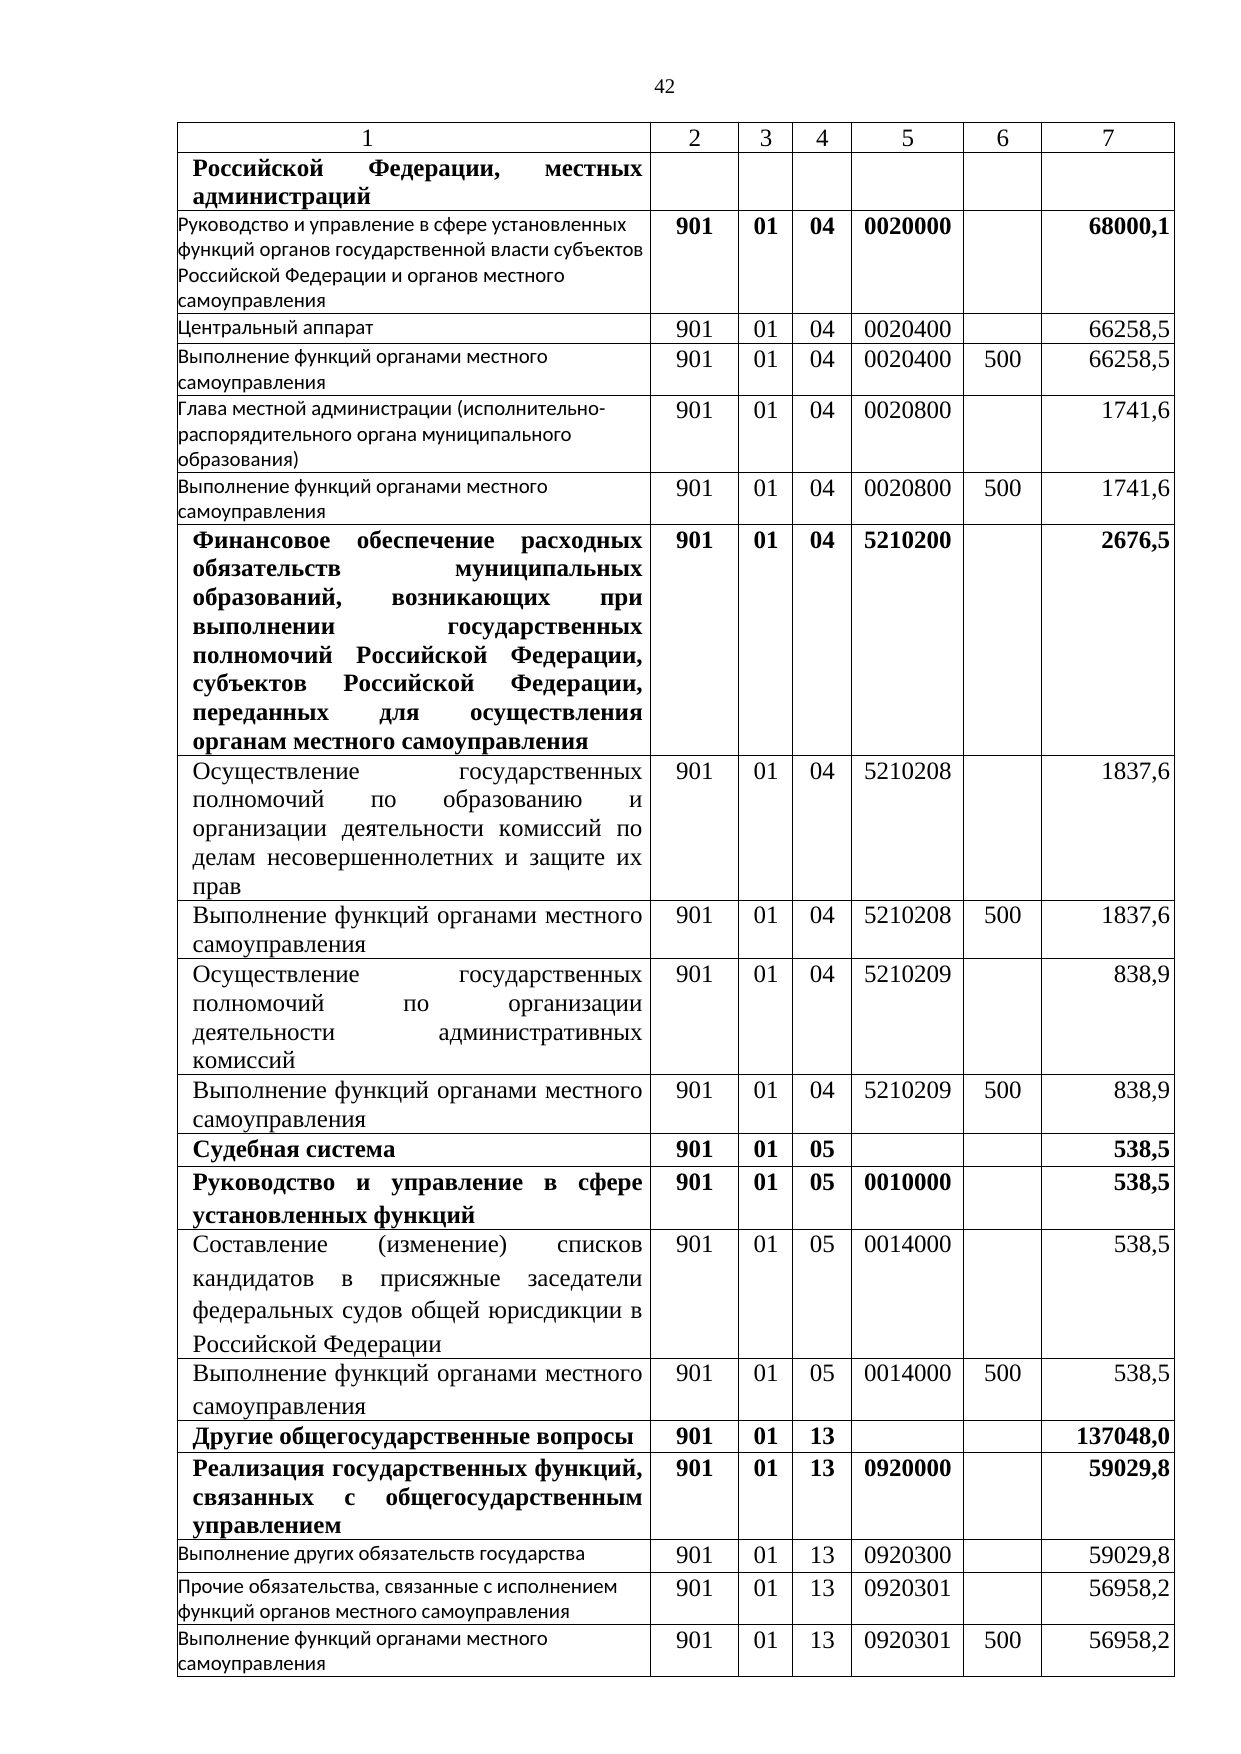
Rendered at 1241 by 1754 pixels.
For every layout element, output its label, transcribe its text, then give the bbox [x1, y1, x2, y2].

table_cell 0020400 [852, 314, 963, 343]
table_cell 04 [793, 959, 851, 1074]
table_cell 01 [739, 1230, 792, 1357]
table_cell [1175, 343, 1211, 394]
table_cell 01 [739, 1075, 792, 1133]
table_cell 66258,5 [1042, 314, 1174, 343]
table_cell 1837,6 [1042, 756, 1174, 899]
table_cell 5210209 [852, 959, 963, 1074]
table_header 2 [651, 123, 738, 152]
table_cell [1175, 1452, 1211, 1539]
table_cell [964, 1230, 1041, 1357]
table_cell 56958,2 [1042, 1573, 1174, 1624]
table_cell 5210200 [852, 525, 963, 755]
table_cell [964, 756, 1041, 899]
table_cell 13 [793, 1453, 851, 1539]
table_cell 901 [651, 1075, 738, 1133]
table_cell 0020800 [852, 396, 963, 472]
table_cell 0020400 [852, 344, 963, 394]
table_cell 01 [739, 1573, 792, 1624]
table_header 4 [793, 123, 851, 152]
table_header 5 [852, 123, 963, 152]
table_cell 04 [793, 344, 851, 394]
table_cell [1175, 1539, 1211, 1572]
table_cell [1175, 313, 1211, 343]
table_cell Выполнение функций органами местного самоуправления [178, 1075, 650, 1133]
table_cell 901 [651, 1421, 738, 1452]
table_cell 01 [739, 396, 792, 472]
table_cell 901 [651, 1167, 738, 1228]
table_cell 901 [651, 1134, 738, 1166]
table_cell 01 [739, 1453, 792, 1539]
table_cell 01 [739, 473, 792, 524]
table_cell 901 [651, 344, 738, 394]
table_cell 56958,2 [1042, 1625, 1174, 1676]
table_cell 0014000 [852, 1359, 963, 1420]
table_cell 500 [964, 1075, 1041, 1133]
table_cell [964, 211, 1041, 313]
table_cell [1175, 755, 1211, 899]
table_cell 901 [651, 396, 738, 472]
table_cell 0920301 [852, 1573, 963, 1624]
table_cell 500 [964, 1625, 1041, 1676]
table_cell 538,5 [1042, 1359, 1174, 1420]
table_cell Осуществление государственных полномочий по образованию и организации деятельности комиссий по делам несовершеннолетних и защите их прав [178, 756, 650, 899]
table_cell 0920000 [852, 1453, 963, 1539]
table_cell Судебная система [178, 1134, 650, 1166]
table_cell 5210208 [852, 901, 963, 958]
table_cell Выполнение функций органами местного самоуправления [178, 1359, 650, 1420]
table_header 3 [739, 123, 792, 152]
table_cell 901 [651, 525, 738, 755]
table_cell Выполнение функций органами местного самоуправления [178, 473, 650, 524]
table_cell 0920300 [852, 1540, 963, 1572]
table_cell 01 [739, 1167, 792, 1228]
table_cell 1837,6 [1042, 901, 1174, 958]
table_cell 68000,1 [1042, 211, 1174, 313]
table_cell [1175, 1133, 1211, 1166]
table_cell [964, 959, 1041, 1074]
table_cell 01 [739, 1421, 792, 1452]
table_header 1 [178, 123, 650, 152]
table_cell 01 [739, 1540, 792, 1572]
table_cell [964, 1453, 1041, 1539]
table_cell [1175, 152, 1211, 210]
table_cell [739, 153, 792, 210]
table_cell 0920301 [852, 1625, 963, 1676]
table_cell 901 [651, 1540, 738, 1572]
table_cell Российской Федерации, местных администраций [178, 153, 650, 210]
table_header [1175, 122, 1211, 152]
table_cell Другие общегосударственные вопросы [178, 1421, 650, 1452]
table_cell 901 [651, 1230, 738, 1357]
table_cell 500 [964, 901, 1041, 958]
table_cell [1175, 958, 1211, 1074]
table_cell 5210208 [852, 756, 963, 899]
table_cell 0020800 [852, 473, 963, 524]
table_cell 01 [739, 1359, 792, 1420]
table_cell 137048,0 [1042, 1421, 1174, 1452]
table_cell 59029,8 [1042, 1453, 1174, 1539]
table_cell 01 [739, 959, 792, 1074]
table_cell 901 [651, 959, 738, 1074]
table_cell [852, 1134, 963, 1166]
table_cell 13 [793, 1625, 851, 1676]
table_cell Выполнение функций органами местного самоуправления [178, 1625, 650, 1676]
table_header 6 [964, 123, 1041, 152]
table_cell 05 [793, 1359, 851, 1420]
table_cell 04 [793, 396, 851, 472]
table_cell 538,5 [1042, 1230, 1174, 1357]
table_cell 01 [739, 525, 792, 755]
table_cell [1175, 472, 1211, 524]
table_cell 2676,5 [1042, 525, 1174, 755]
table_cell [1175, 1166, 1211, 1228]
table_cell 538,5 [1042, 1167, 1174, 1228]
table_cell 04 [793, 314, 851, 343]
table_cell [964, 525, 1041, 755]
table_cell [1042, 153, 1174, 210]
table_cell 838,9 [1042, 959, 1174, 1074]
table_cell Составление (изменение) списков кандидатов в присяжные заседатели федеральных судов общей юрисдикции в Российской Федерации [178, 1230, 650, 1357]
table_cell [1175, 524, 1211, 755]
table_cell Осуществление государственных полномочий по организации деятельности административных комиссий [178, 959, 650, 1074]
table_cell 1741,6 [1042, 473, 1174, 524]
table_cell [1175, 1572, 1211, 1624]
table_cell 901 [651, 314, 738, 343]
table_cell Выполнение функций органами местного самоуправления [178, 901, 650, 958]
table_cell Выполнение функций органами местного самоуправления [178, 344, 650, 394]
table_cell 838,9 [1042, 1075, 1174, 1133]
table_cell Реализация государственных функций, связанных с общегосударственным управлением [178, 1453, 650, 1539]
table_cell 05 [793, 1230, 851, 1357]
table_cell 901 [651, 901, 738, 958]
table_cell [793, 153, 851, 210]
table_cell 05 [793, 1134, 851, 1166]
table_cell [964, 1540, 1041, 1572]
table_cell [964, 1573, 1041, 1624]
table_cell 01 [739, 1625, 792, 1676]
table_cell [964, 314, 1041, 343]
table_cell 13 [793, 1540, 851, 1572]
table_cell 5210209 [852, 1075, 963, 1133]
table_cell [852, 153, 963, 210]
table_cell [1175, 1420, 1211, 1452]
table_cell 04 [793, 473, 851, 524]
table_cell 04 [793, 901, 851, 958]
table_cell [852, 1421, 963, 1452]
table_cell [1175, 1624, 1211, 1676]
table_cell 901 [651, 1625, 738, 1676]
table_cell 04 [793, 525, 851, 755]
table_cell 1741,6 [1042, 396, 1174, 472]
table_cell 0010000 [852, 1167, 963, 1228]
table_cell [1175, 395, 1211, 472]
table_cell 59029,8 [1042, 1540, 1174, 1572]
table_header 7 [1042, 123, 1174, 152]
table_cell [964, 1421, 1041, 1452]
table_cell 0014000 [852, 1230, 963, 1357]
table_cell Прочие обязательства, связанные с исполнением функций органов местного самоуправления [178, 1573, 650, 1624]
table_cell Финансовое обеспечение расходных обязательств муниципальных образований, возникающих при выполнении государственных полномочий Российской Федерации, субъектов Российской Федерации, переданных для осуществления органам местного самоуправления [178, 525, 650, 755]
table_cell 901 [651, 1573, 738, 1624]
table_cell [1175, 900, 1211, 958]
table_cell 01 [739, 211, 792, 313]
table_cell [1175, 1074, 1211, 1133]
table_cell 13 [793, 1421, 851, 1452]
table_cell 04 [793, 1075, 851, 1133]
table_cell 04 [793, 211, 851, 313]
table_cell [651, 153, 738, 210]
table_cell 01 [739, 314, 792, 343]
table_cell [964, 153, 1041, 210]
table_cell Руководство и управление в сфере установленных функций органов государственной власти субъектов Российской Федерации и органов местного самоуправления [178, 211, 650, 313]
table_cell 04 [793, 756, 851, 899]
table_cell 01 [739, 1134, 792, 1166]
table_cell Выполнение других обязательств государства [178, 1540, 650, 1572]
table_cell 538,5 [1042, 1134, 1174, 1166]
table_cell 0020000 [852, 211, 963, 313]
table_cell [964, 1167, 1041, 1228]
table_cell 500 [964, 344, 1041, 394]
table_cell [964, 396, 1041, 472]
table_cell [1175, 1358, 1211, 1420]
table_cell Глава местной администрации (исполнительно-распорядительного органа муниципального образования) [178, 396, 650, 472]
table_cell 901 [651, 473, 738, 524]
table_cell 901 [651, 1359, 738, 1420]
table_cell [1175, 210, 1211, 313]
table_cell Центральный аппарат [178, 314, 650, 343]
table_cell 901 [651, 756, 738, 899]
table_cell 01 [739, 901, 792, 958]
table_cell 01 [739, 756, 792, 899]
table_cell 66258,5 [1042, 344, 1174, 394]
table_cell 05 [793, 1167, 851, 1228]
table_cell 500 [964, 1359, 1041, 1420]
table_cell 901 [651, 211, 738, 313]
table_cell [1175, 1229, 1211, 1357]
table_cell 13 [793, 1573, 851, 1624]
table_cell 500 [964, 473, 1041, 524]
table_cell [964, 1134, 1041, 1166]
table_cell 01 [739, 344, 792, 394]
table_cell Руководство и управление в сфере установленных функций [178, 1167, 650, 1228]
table_cell 901 [651, 1453, 738, 1539]
